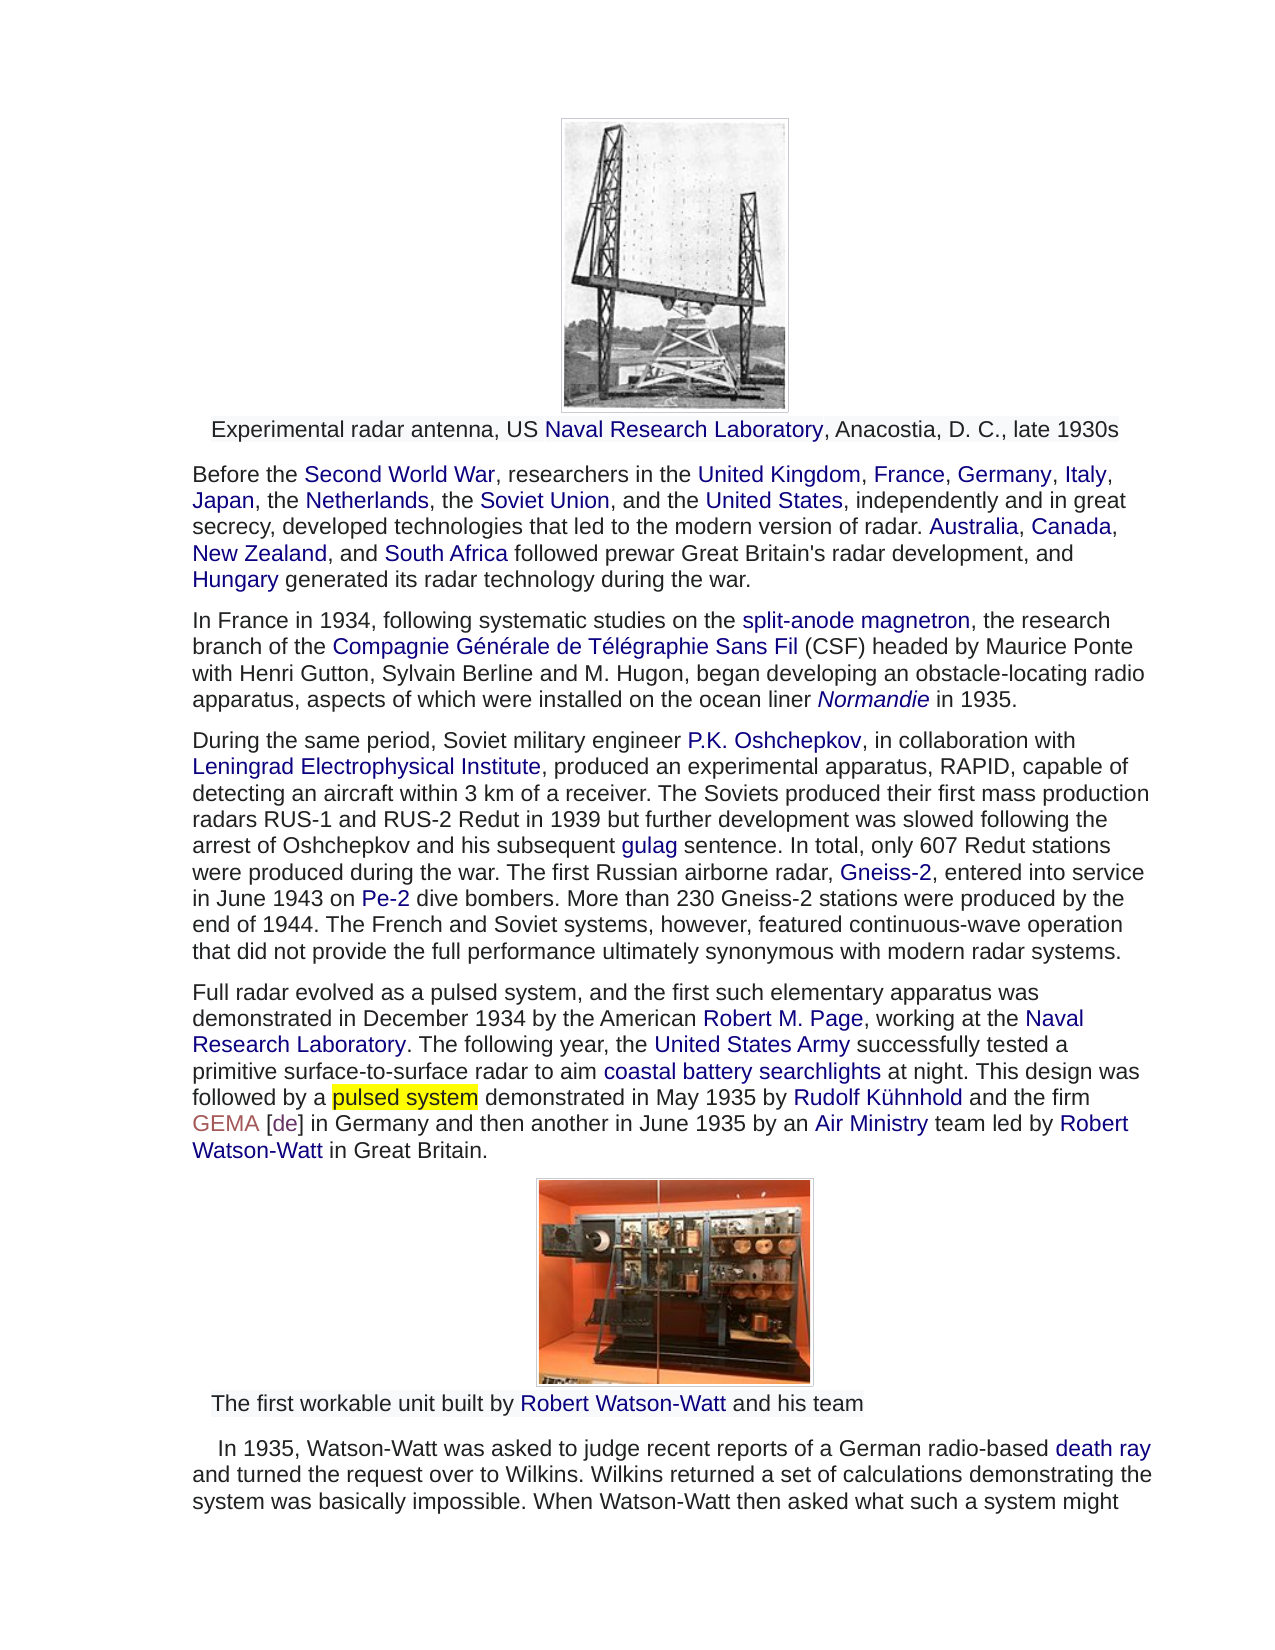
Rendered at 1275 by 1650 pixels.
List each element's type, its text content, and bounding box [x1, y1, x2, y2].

text Experimental radar antenna, US Naval Research Laboratory, Anacostia, D. C., late 1930s [192, 416, 1157, 442]
text Before the Second World War, researchers in the United Kingdom, France, Germany, Italy, Japan, the Netherlands, the Soviet Union, and the United States, independently and in great secrecy, developed technologies that led to the modern version of radar. Australia, Canada, New Zealand, and South Africa followed prewar Great Britain's radar development, and Hungary generated its radar technology during the war. [192, 461, 1157, 592]
picture [563, 121, 786, 409]
text During the same period, Soviet military engineer P.K. Oshchepkov, in collaboration with Leningrad Electrophysical Institute, produced an experimental apparatus, RAPID, capable of detecting an aircraft within 3 km of a receiver. The Soviets produced their first mass production radars RUS-1 and RUS-2 Redut in 1939 but further development was slowed following the arrest of Oshchepkov and his subsequent gulag sentence. In total, only 607 Redut stations were produced during the war. The first Russian airborne radar, Gneiss-2, entered into service in June 1943 on Pe-2 dive bombers. More than 230 Gneiss-2 stations were produced by the end of 1944. The French and Soviet systems, however, featured continuous-wave operation that did not provide the full performance ultimately synonymous with modern radar systems. [192, 727, 1157, 964]
picture [538, 1180, 811, 1384]
text The first workable unit built by Robert Watson-Watt and his team [192, 1390, 1157, 1417]
text In France in 1934, following systematic studies on the split-anode magnetron, the research branch of the Compagnie Générale de Télégraphie Sans Fil (CSF) headed by Maurice Ponte with Henri Gutton, Sylvain Berline and M. Hugon, began developing an obstacle-locating radio apparatus, aspects of which were installed on the ocean liner Normandie in 1935. [192, 607, 1157, 712]
text Full radar evolved as a pulsed system, and the first such elementary apparatus was demonstrated in December 1934 by the American Robert M. Page, working at the Naval Research Laboratory. The following year, the United States Army successfully tested a primitive surface-to-surface radar to aim coastal battery searchlights at night. This design was followed by a pulsed system demonstrated in May 1935 by Rudolf Kühnhold and the firm GEMA [de] in Germany and then another in June 1935 by an Air Ministry team led by Robert Watson-Watt in Great Britain. [192, 979, 1157, 1163]
text In 1935, Watson-Watt was asked to judge recent reports of a German radio-based death ray and turned the request over to Wilkins. Wilkins returned a set of calculations demonstrating the system was basically impossible. When Watson-Watt then asked what such a system might [192, 1435, 1157, 1514]
